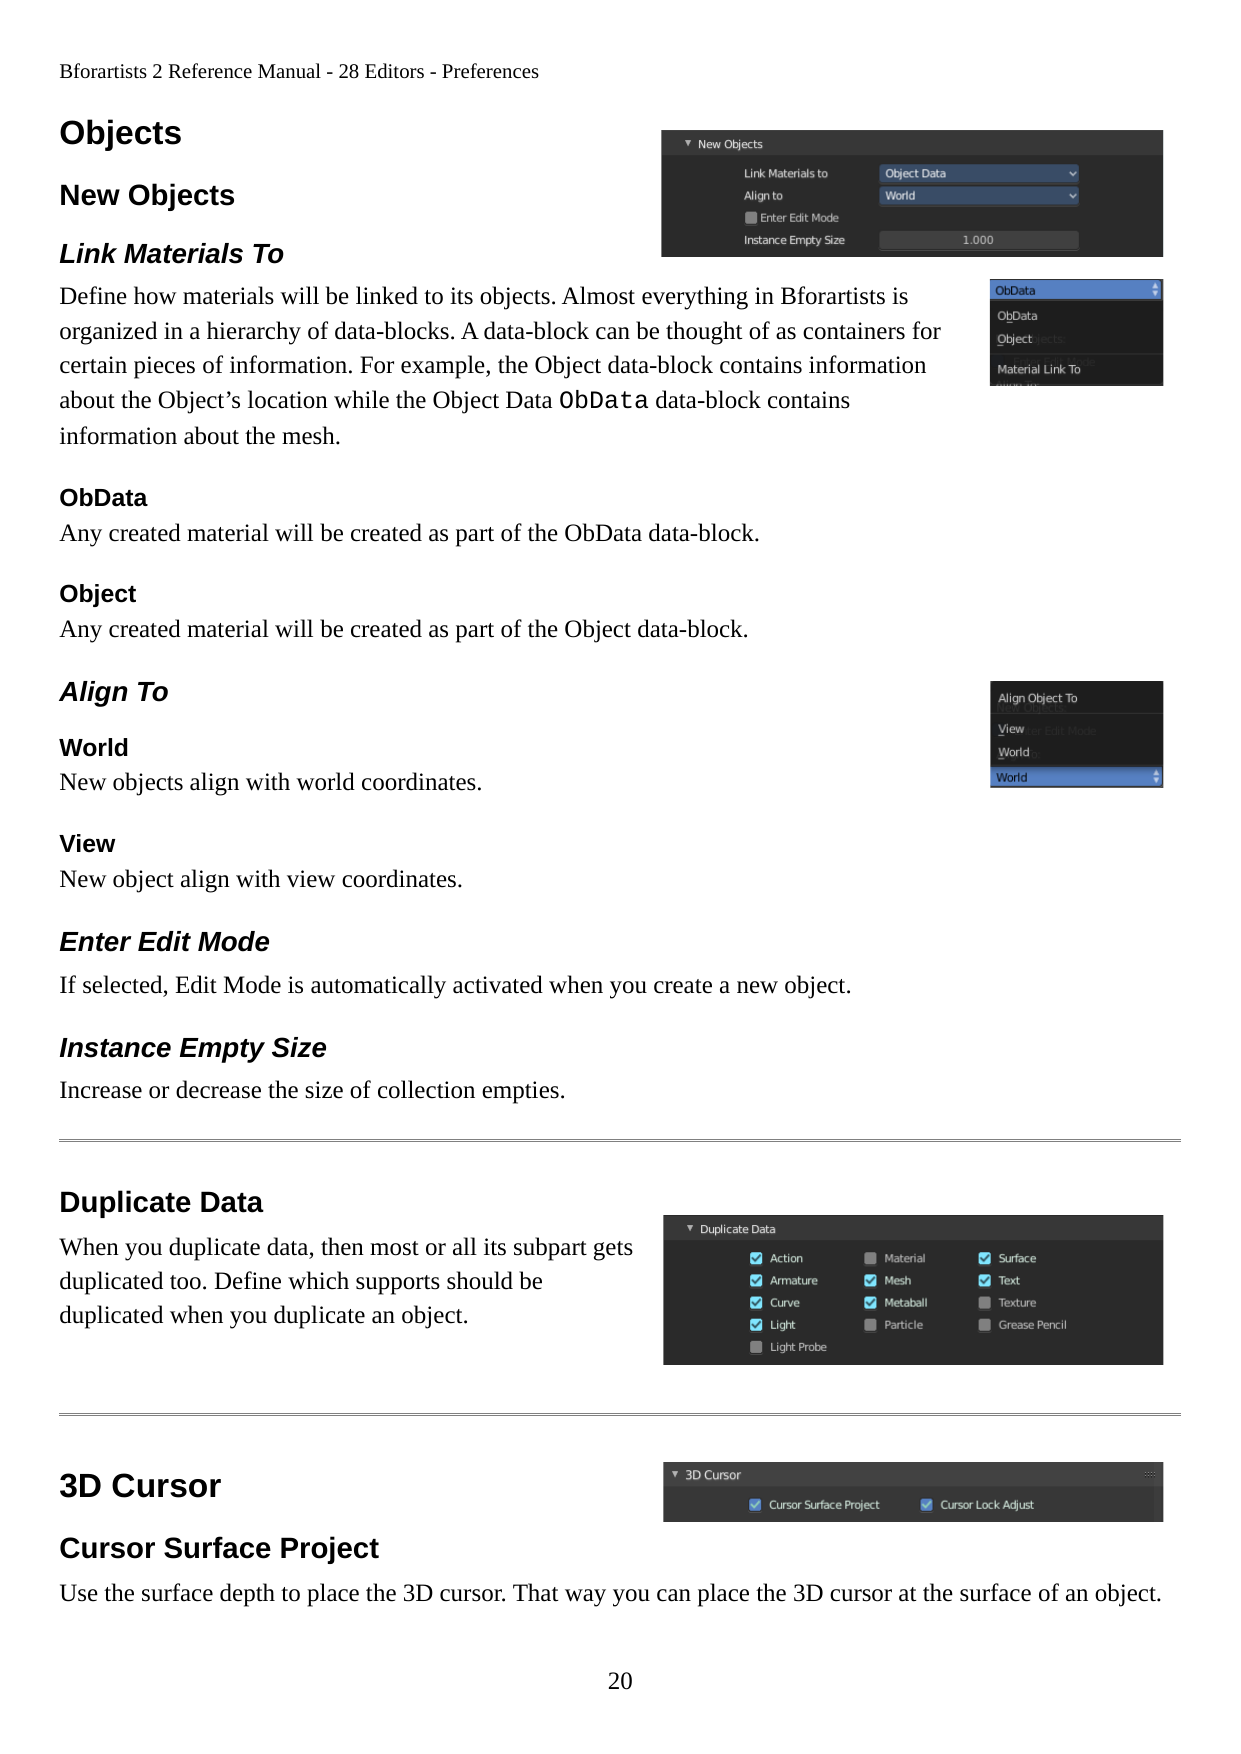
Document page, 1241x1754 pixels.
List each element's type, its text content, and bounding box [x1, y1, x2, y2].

text If selected, Edit Mode is automatically activated when you create a new object. [59, 970, 1181, 998]
subtitle World [59, 733, 990, 761]
text When you duplicate data, then most or all its subpart gets duplicated too. Define which supports should be duplicated when you duplicate an object. [59, 1232, 663, 1329]
text New objects align with world coordinates. [59, 767, 1181, 796]
text Use the surface depth to place the 3D cursor. That way you can place the 3D cursor at the surface of an object. [59, 1578, 1181, 1606]
text Increase or decrease the size of collection empties. [59, 1076, 1181, 1104]
subtitle [1164, 178, 1181, 212]
text Any created material will be created as part of the Object data-block. [59, 614, 1181, 643]
picture [663, 1215, 1164, 1365]
subtitle View [59, 829, 1181, 857]
picture [990, 681, 1164, 788]
subtitle New Objects [59, 178, 661, 212]
picture [989, 279, 1164, 386]
picture [661, 130, 1164, 257]
subtitle [1164, 733, 1181, 761]
subtitle Cursor Surface Project [59, 1531, 1181, 1565]
text New object align with view coordinates. [59, 864, 1181, 892]
subtitle Link Materials To [59, 237, 1181, 269]
subtitle ObData [59, 483, 1181, 512]
subtitle 3D Cursor [59, 1466, 663, 1504]
picture [663, 1462, 1164, 1522]
text Any created material will be created as part of the ObData data-block. [59, 518, 1181, 547]
subtitle Object [59, 579, 1181, 608]
text Define how materials will be linked to its objects. Almost everything in Bforartists is organized in a hierarchy of data-blocks. A data-block can be thought of as containers for certain pieces of information. For example, the Object data-block contains information about the Object’s location while the Object Data ObData data-block contains information about the mesh. [59, 281, 1181, 450]
subtitle Duplicate Data [59, 1185, 1181, 1219]
subtitle Align To [59, 676, 1181, 708]
subtitle Instance Empty Size [59, 1031, 1181, 1063]
subtitle Enter Edit Mode [59, 925, 1181, 957]
subtitle Objects [59, 113, 1181, 151]
subtitle [1164, 1466, 1181, 1504]
